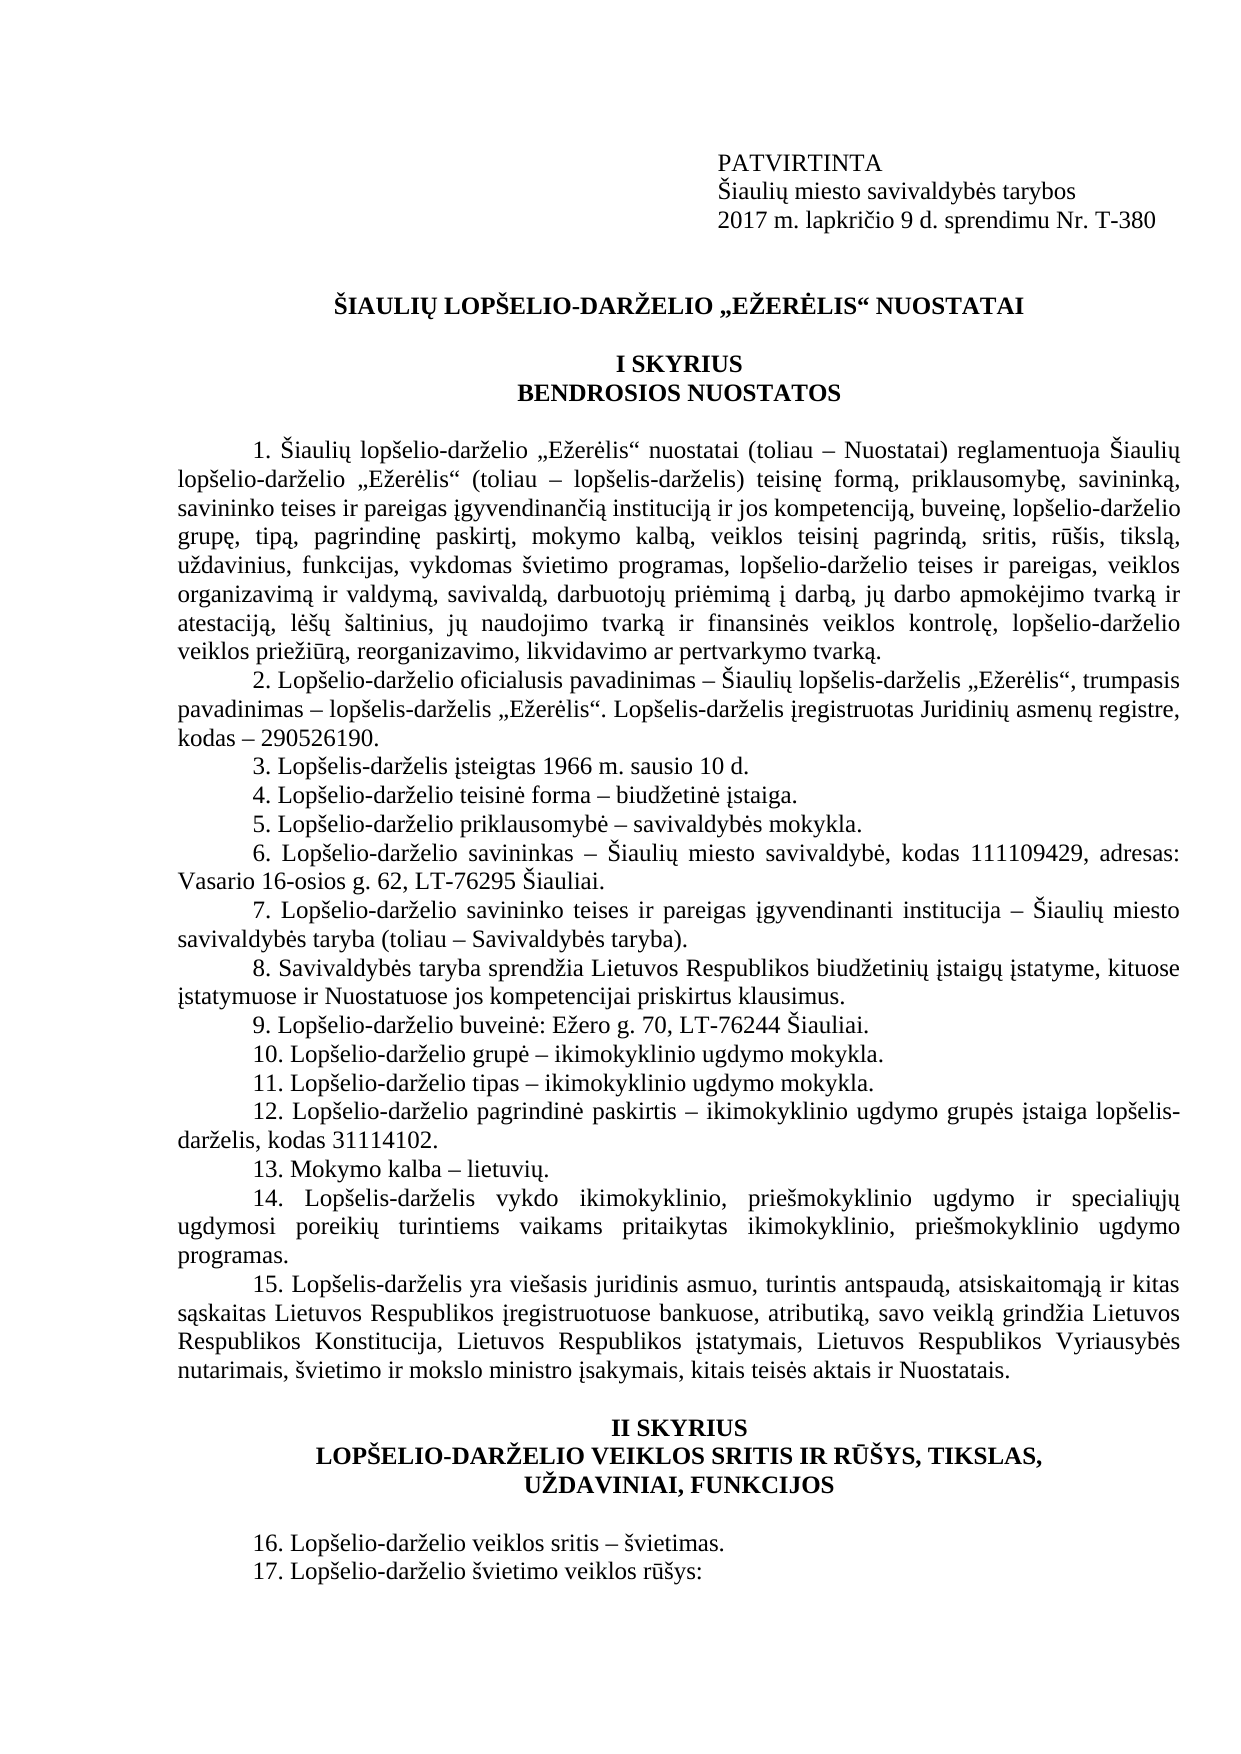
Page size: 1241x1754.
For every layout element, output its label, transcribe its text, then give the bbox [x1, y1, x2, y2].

text PATVIRTINTA [582, 148, 1181, 176]
text 6. Lopšelio-darželio savininkas – Šiaulių miesto savivaldybė, kodas 111109429, adresas: Vasario 16-osios g. 62, LT-76295 Šiauliai. [177, 838, 1181, 895]
text 9. Lopšelio-darželio buveinė: Ežero g. 70, LT-76244 Šiauliai. [177, 1010, 1181, 1039]
text 16. Lopšelio-darželio veiklos sritis – švietimas. [177, 1528, 1181, 1556]
text ŠIAULIŲ LOPŠELIO-DARŽELIO „EŽERĖLIS“ NUOSTATAI [177, 291, 1181, 320]
text 1. Šiaulių lopšelio-darželio „Ežerėlis“ nuostatai (toliau – Nuostatai) reglamentuoja Šiaulių lopšelio-darželio „Ežerėlis“ (toliau – lopšelis-darželis) teisinę formą, priklausomybę, savininką, savininko teises ir pareigas įgyvendinančią instituciją ir jos kompetenciją, buveinę, lopšelio-darželio grupę, tipą, pagrindinę paskirtį, mokymo kalbą, veiklos teisinį pagrindą, sritis, rūšis, tikslą, uždavinius, funkcijas, vykdomas švietimo programas, lopšelio-darželio teises ir pareigas, veiklos organizavimą ir valdymą, savivaldą, darbuotojų priėmimą į darbą, jų darbo apmokėjimo tvarką ir atestaciją, lėšų šaltinius, jų naudojimo tvarką ir finansinės veiklos kontrolę, lopšelio-darželio veiklos priežiūrą, reorganizavimo, likvidavimo ar pertvarkymo tvarką. [177, 435, 1181, 665]
text 3. Lopšelis-darželis įsteigtas 1966 m. sausio 10 d. [177, 751, 1181, 780]
text 4. Lopšelio-darželio teisinė forma – biudžetinė įstaiga. [177, 780, 1181, 809]
text 2017 m. lapkričio 9 d. sprendimu Nr. T-380 [582, 205, 1181, 234]
text BENDROSIOS NUOSTATOS [177, 378, 1181, 406]
text 14. Lopšelis-darželis vykdo ikimokyklinio, priešmokyklinio ugdymo ir specialiųjų ugdymosi poreikių turintiems vaikams pritaikytas ikimokyklinio, priešmokyklinio ugdymo programas. [177, 1183, 1181, 1269]
text 11. Lopšelio-darželio tipas – ikimokyklinio ugdymo mokykla. [177, 1068, 1181, 1096]
text II SKYRIUS [177, 1413, 1181, 1441]
text 10. Lopšelio-darželio grupė – ikimokyklinio ugdymo mokykla. [177, 1039, 1181, 1068]
text 17. Lopšelio-darželio švietimo veiklos rūšys: [177, 1556, 1181, 1585]
text I SKYRIUS [177, 349, 1181, 378]
text 15. Lopšelis-darželis yra viešasis juridinis asmuo, turintis antspaudą, atsiskaitomąją ir kitas sąskaitas Lietuvos Respublikos įregistruotuose bankuose, atributiką, savo veiklą grindžia Lietuvos Respublikos Konstitucija, Lietuvos Respublikos įstatymais, Lietuvos Respublikos Vyriausybės nutarimais, švietimo ir mokslo ministro įsakymais, kitais teisės aktais ir Nuostatais. [177, 1269, 1181, 1384]
text 5. Lopšelio-darželio priklausomybė – savivaldybės mokykla. [177, 809, 1181, 838]
text 13. Mokymo kalba – lietuvių. [177, 1154, 1181, 1183]
text Šiaulių miesto savivaldybės tarybos [582, 176, 1181, 205]
text 2. Lopšelio-darželio oficialusis pavadinimas – Šiaulių lopšelis-darželis „Ežerėlis“, trumpasis pavadinimas – lopšelis-darželis „Ežerėlis“. Lopšelis-darželis įregistruotas Juridinių asmenų registre, kodas – 290526190. [177, 665, 1181, 751]
text LOPŠELIO-DARŽELIO VEIKLOS SRITIS IR RŪŠYS, TIKSLAS, [177, 1441, 1181, 1470]
text 12. Lopšelio-darželio pagrindinė paskirtis – ikimokyklinio ugdymo grupės įstaiga lopšelis-darželis, kodas 31114102. [177, 1096, 1181, 1154]
text UŽDAVINIAI, FUNKCIJOS [177, 1470, 1181, 1499]
text 8. Savivaldybės taryba sprendžia Lietuvos Respublikos biudžetinių įstaigų įstatyme, kituose įstatymuose ir Nuostatuose jos kompetencijai priskirtus klausimus. [177, 953, 1181, 1010]
text 7. Lopšelio-darželio savininko teises ir pareigas įgyvendinanti institucija – Šiaulių miesto savivaldybės taryba (toliau – Savivaldybės taryba). [177, 895, 1181, 953]
